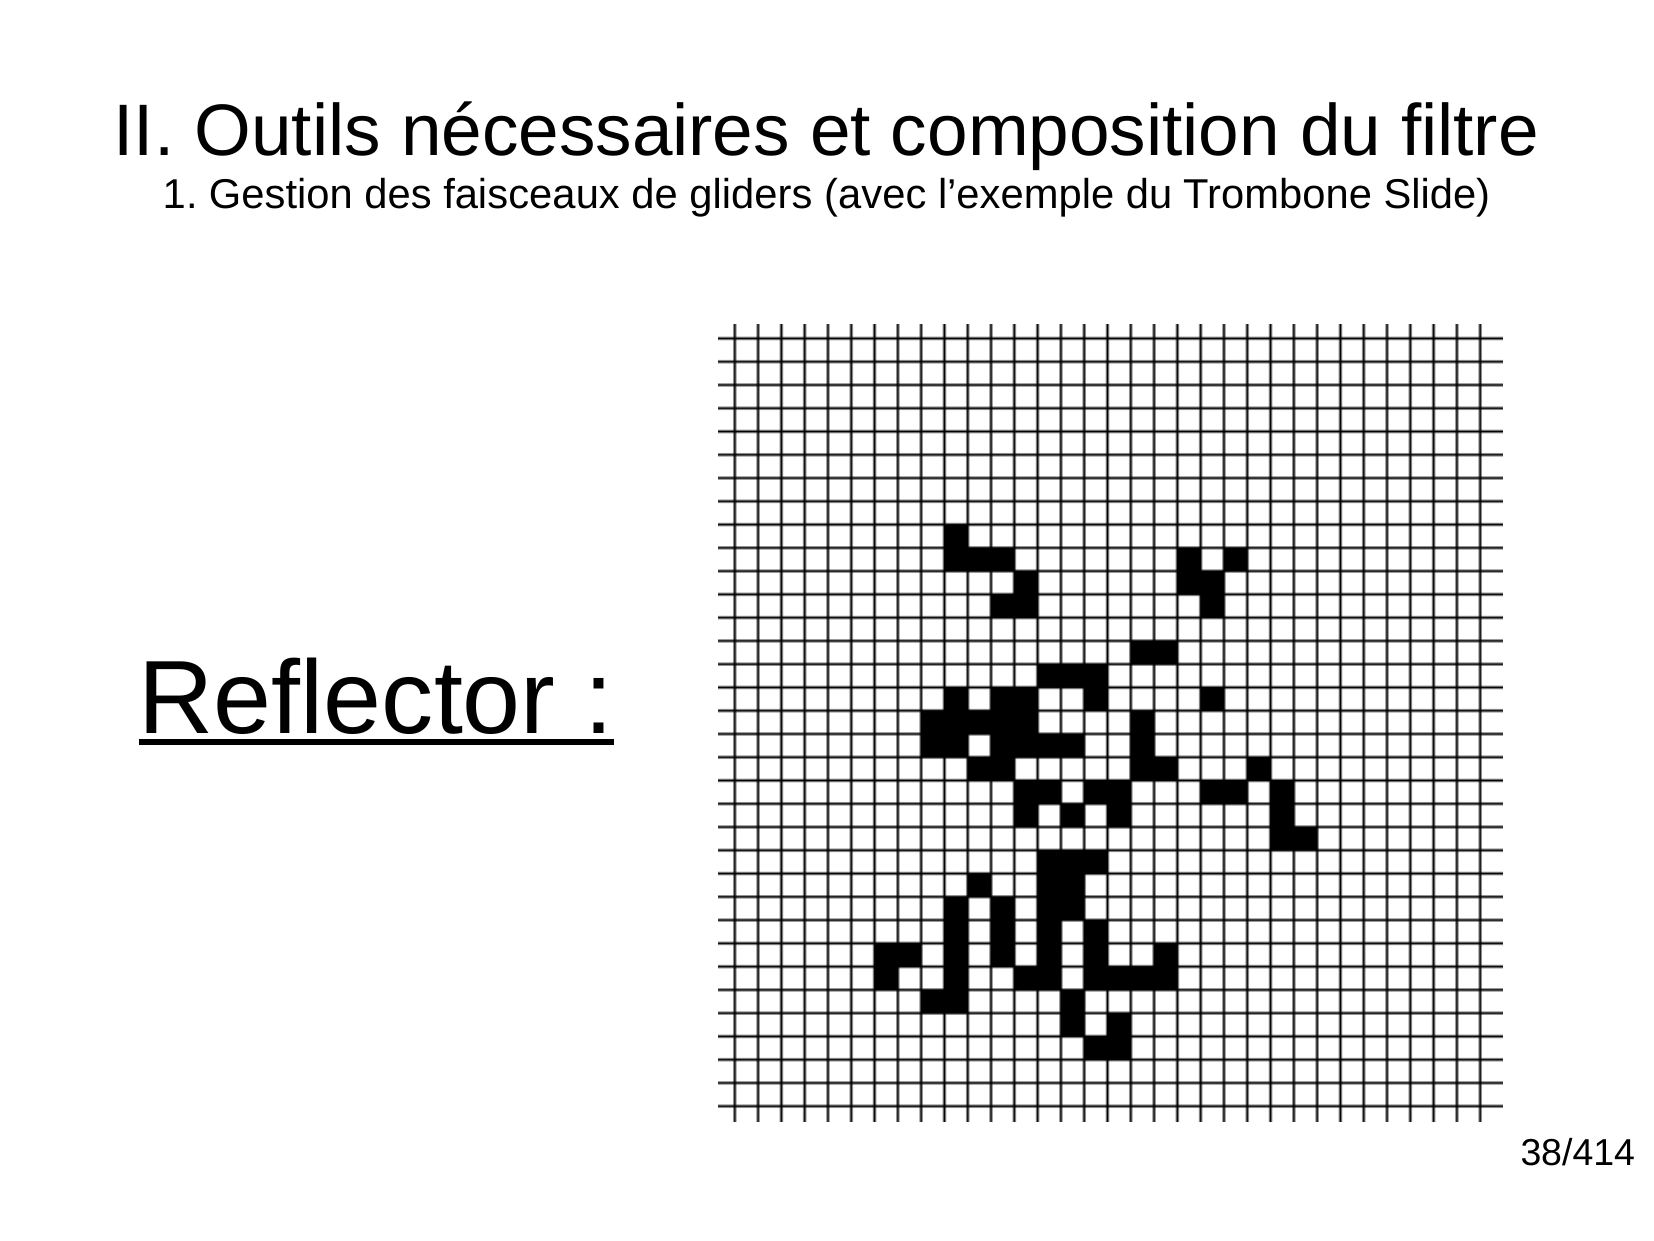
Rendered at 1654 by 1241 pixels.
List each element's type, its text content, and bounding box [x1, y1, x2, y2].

picture [718, 324, 1503, 1123]
title II. Outils nécessaires et composition du filtre 1. Gestion des faisceaux de gliders (avec l’exemple du Trombone Slide) [0, 30, 1654, 276]
text_box <number>/414 [1505, 1124, 1654, 1182]
text_box Reflector : [124, 631, 629, 763]
